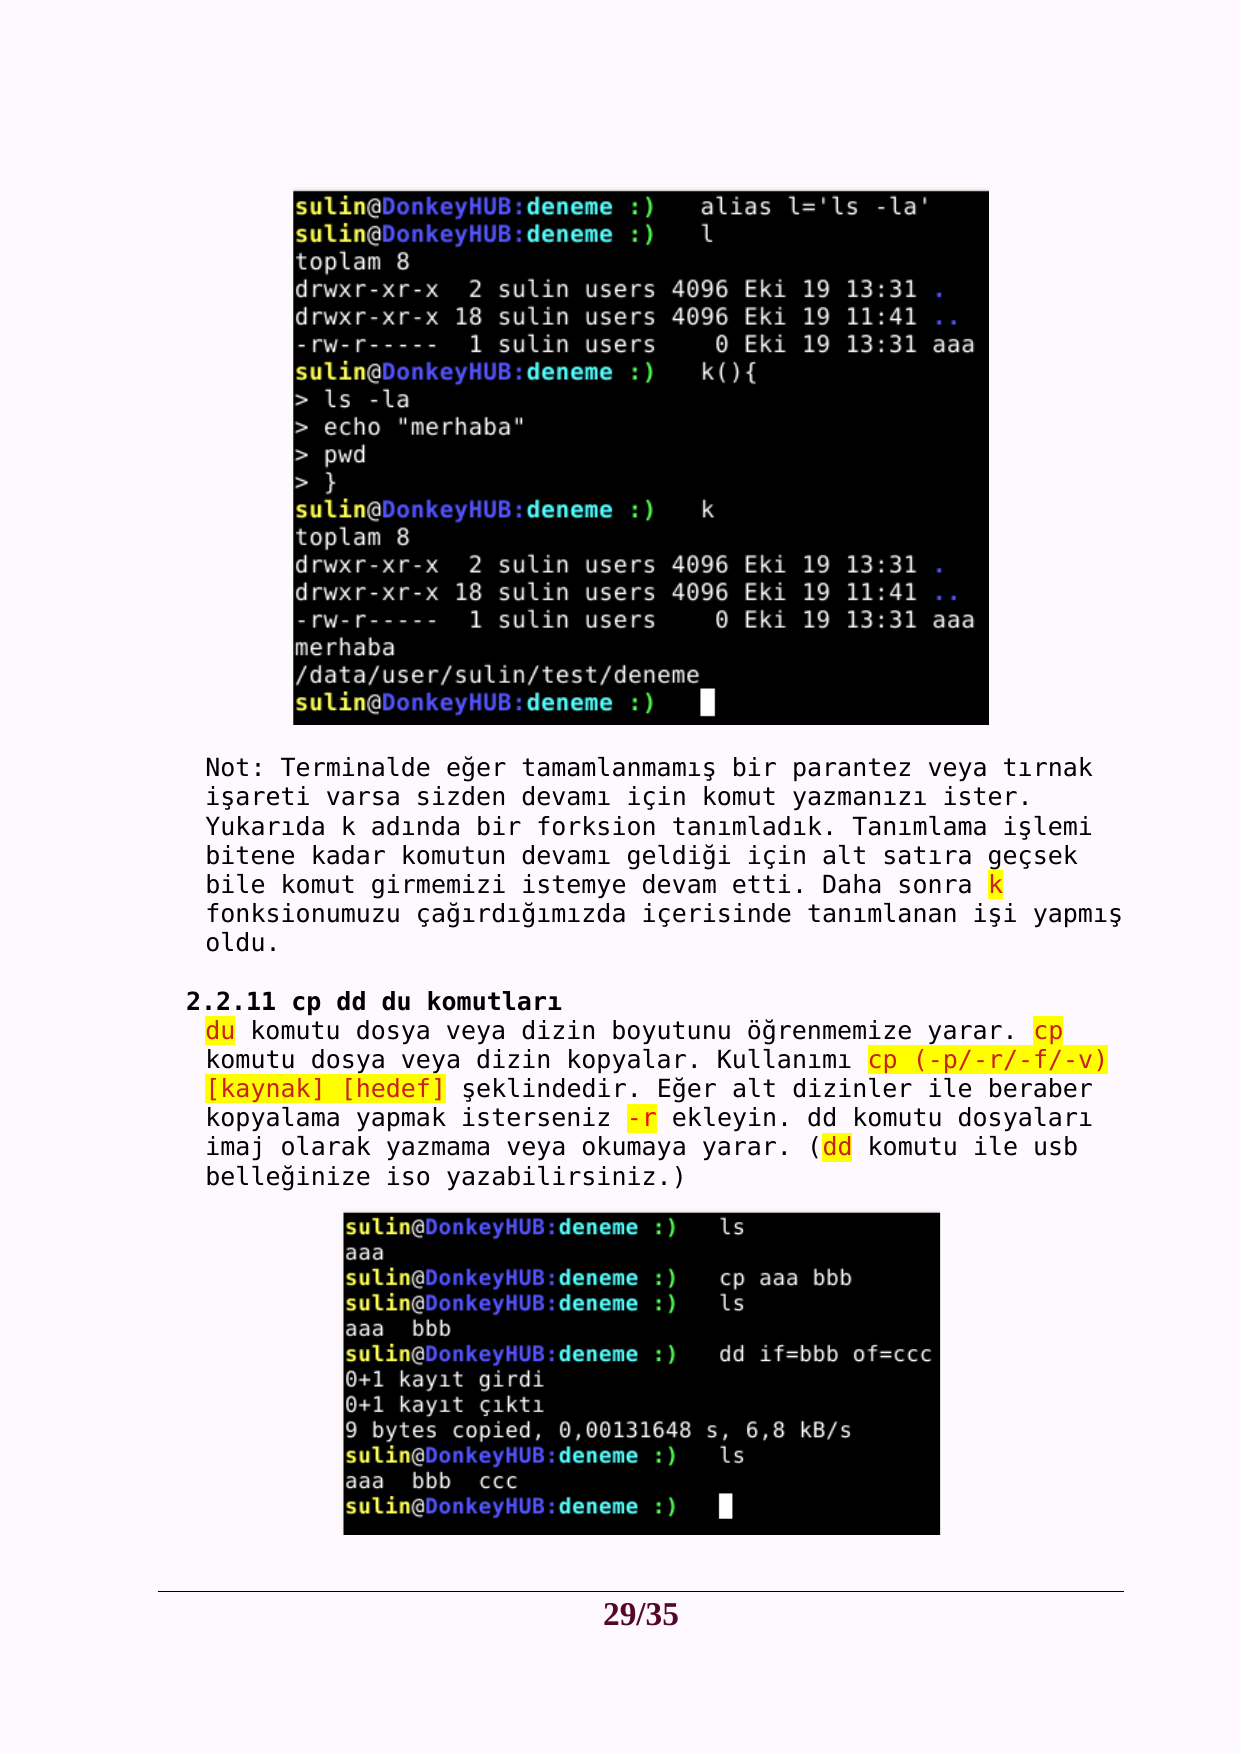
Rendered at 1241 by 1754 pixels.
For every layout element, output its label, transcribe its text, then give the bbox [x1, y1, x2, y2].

picture [292, 187, 989, 725]
picture [341, 1209, 941, 1535]
text Not: Terminalde eğer tamamlanmamış bir parantez veya tırnak işareti varsa sizden devamı için komut yazmanızı ister. Yukarıda k adında bir forksion tanımladık. Tanımlama işlemi bitene kadar komutun devamı geldiği için alt satıra geçsek bile komut girmemizi istemye devam etti. Daha sonra k fonksionumuzu çağırdığımızda içerisinde tanımlanan işi yapmış oldu. [205, 753, 1124, 958]
text du komutu dosya veya dizin boyutunu öğrenmemize yarar. cp komutu dosya veya dizin kopyalar. Kullanımı cp (-p/-r/-f/-v) [kaynak] [hedef] şeklindedir. Eğer alt dizinler ile beraber kopyalama yapmak isterseniz -r ekleyin. dd komutu dosyaları imaj olarak yazmama veya okumaya yarar. (dd komutu ile usb belleğinize iso yazabilirsiniz.) [205, 1016, 1124, 1191]
text 2.2.11 cp dd du komutları [186, 987, 1124, 1016]
